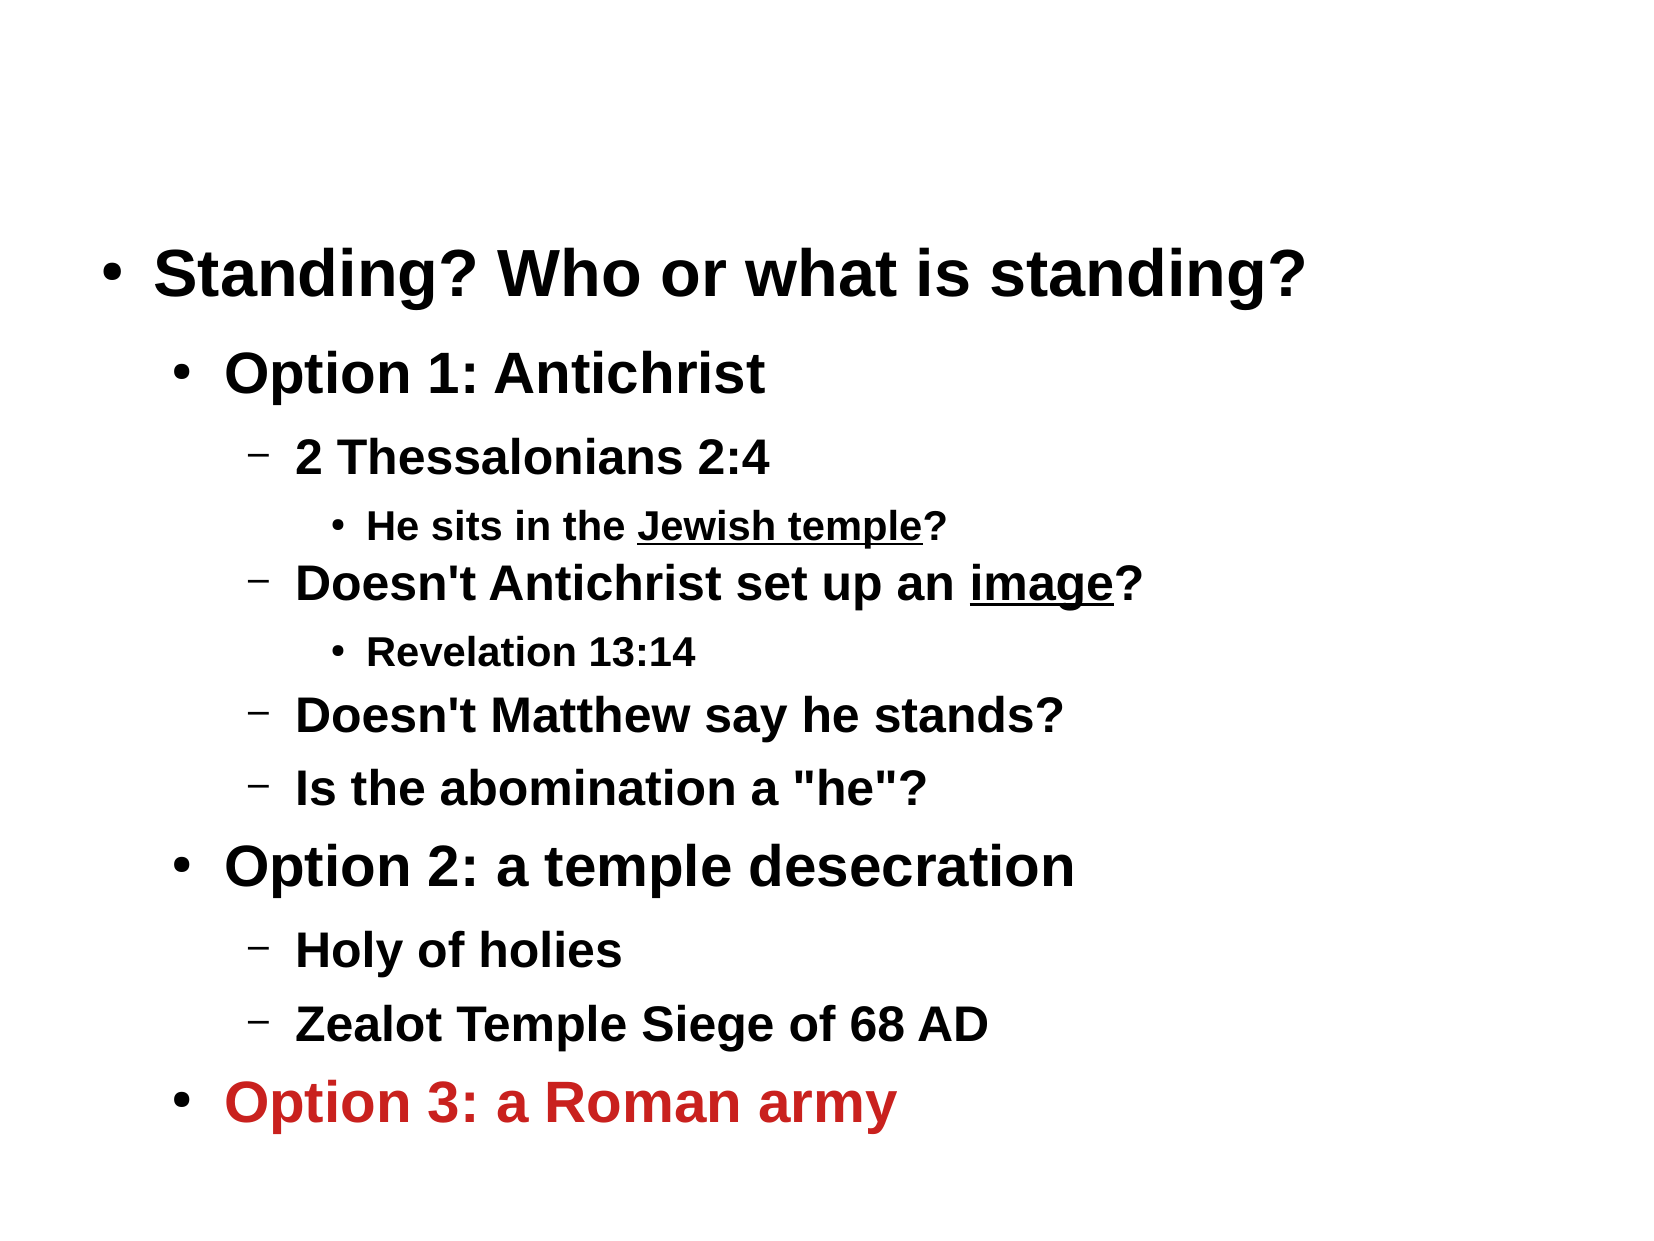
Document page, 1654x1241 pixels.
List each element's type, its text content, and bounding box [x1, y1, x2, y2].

list Standing? Who or what is standing? Option 1: Antichrist 2 Thessalonians 2:4 He sits in the Jewish temple? Doesn't Antichrist set up an image? Revelation 13:14 Doesn't Matthew say he stands? Is the abomination a "he"? Option 2: a temple desecration Holy of holies Zealot Temple Siege of 68 AD Option 3: a Roman army [82, 236, 1571, 1241]
